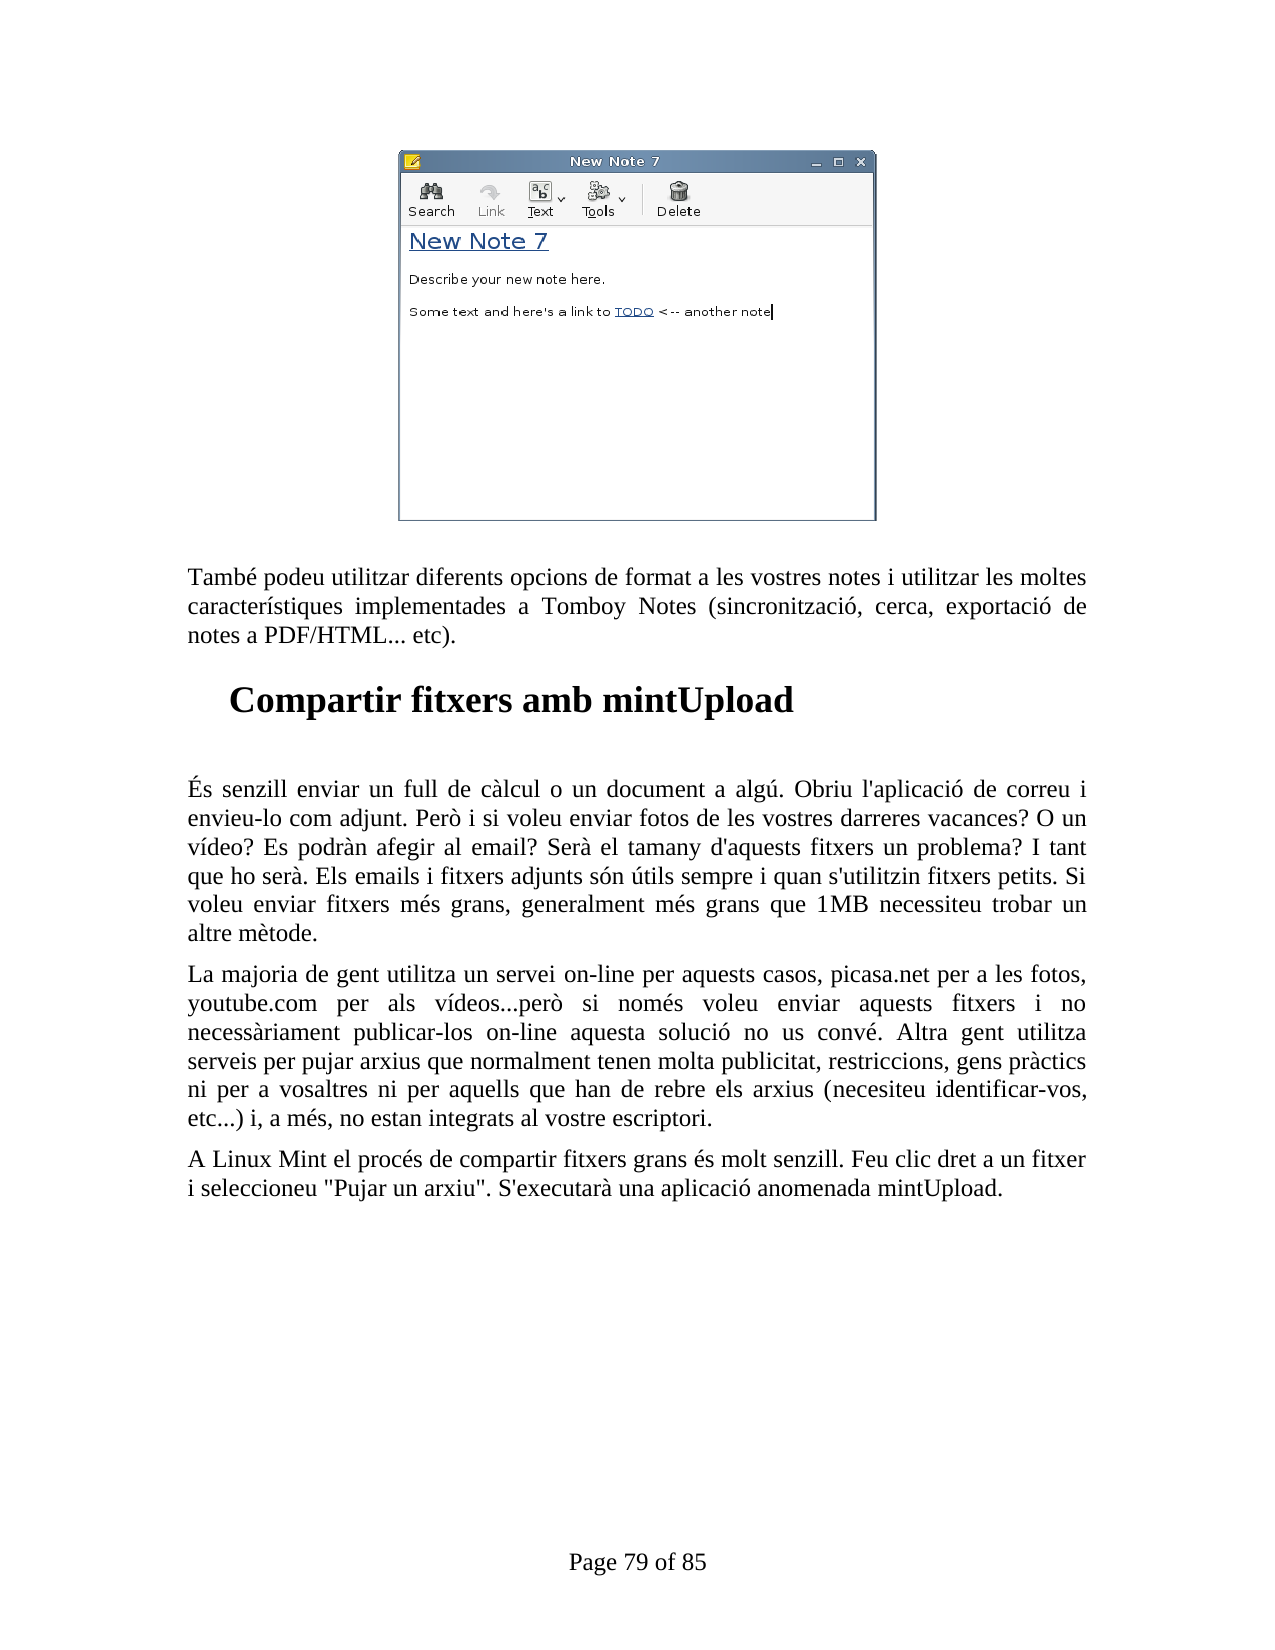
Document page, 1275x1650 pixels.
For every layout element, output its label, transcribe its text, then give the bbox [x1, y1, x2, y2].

text També podeu utilitzar diferents opcions de format a les vostres notes i utilitzar les moltes característiques implementades a Tomboy Notes (sincronització, cerca, exportació de notes a PDF/HTML... etc). [187, 562, 1087, 648]
subtitle Compartir fitxers amb mintUpload [187, 678, 1087, 721]
picture [398, 150, 877, 521]
text És senzill enviar un full de càlcul o un document a algú. Obriu l'aplicació de correu i envieu-lo com adjunt. Però i si voleu enviar fotos de les vostres darreres vacances? O un vídeo? Es podràn afegir al email? Serà el tamany d'aquests fitxers un problema? I tant que ho serà. Els emails i fitxers adjunts són útils sempre i quan s'utilitzin fitxers petits. Si voleu enviar fitxers més grans, generalment més grans que 1MB necessiteu trobar un altre mètode. [187, 774, 1087, 947]
text A Linux Mint el procés de compartir fitxers grans és molt senzill. Feu clic dret a un fitxer i seleccioneu "Pujar un arxiu". S'executarà una aplicació anomenada mintUpload. [187, 1144, 1087, 1202]
text La majoria de gent utilitza un servei on-line per aquests casos, picasa.net per a les fotos, youtube.com per als vídeos...però si només voleu enviar aquests fitxers i no necessàriament publicar-los on-line aquesta solució no us convé. Altra gent utilitza serveis per pujar arxius que normalment tenen molta publicitat, restriccions, gens pràctics ni per a vosaltres ni per aquells que han de rebre els arxius (necesiteu identificar-vos, etc...) i, a més, no estan integrats al vostre escriptori. [187, 959, 1087, 1132]
